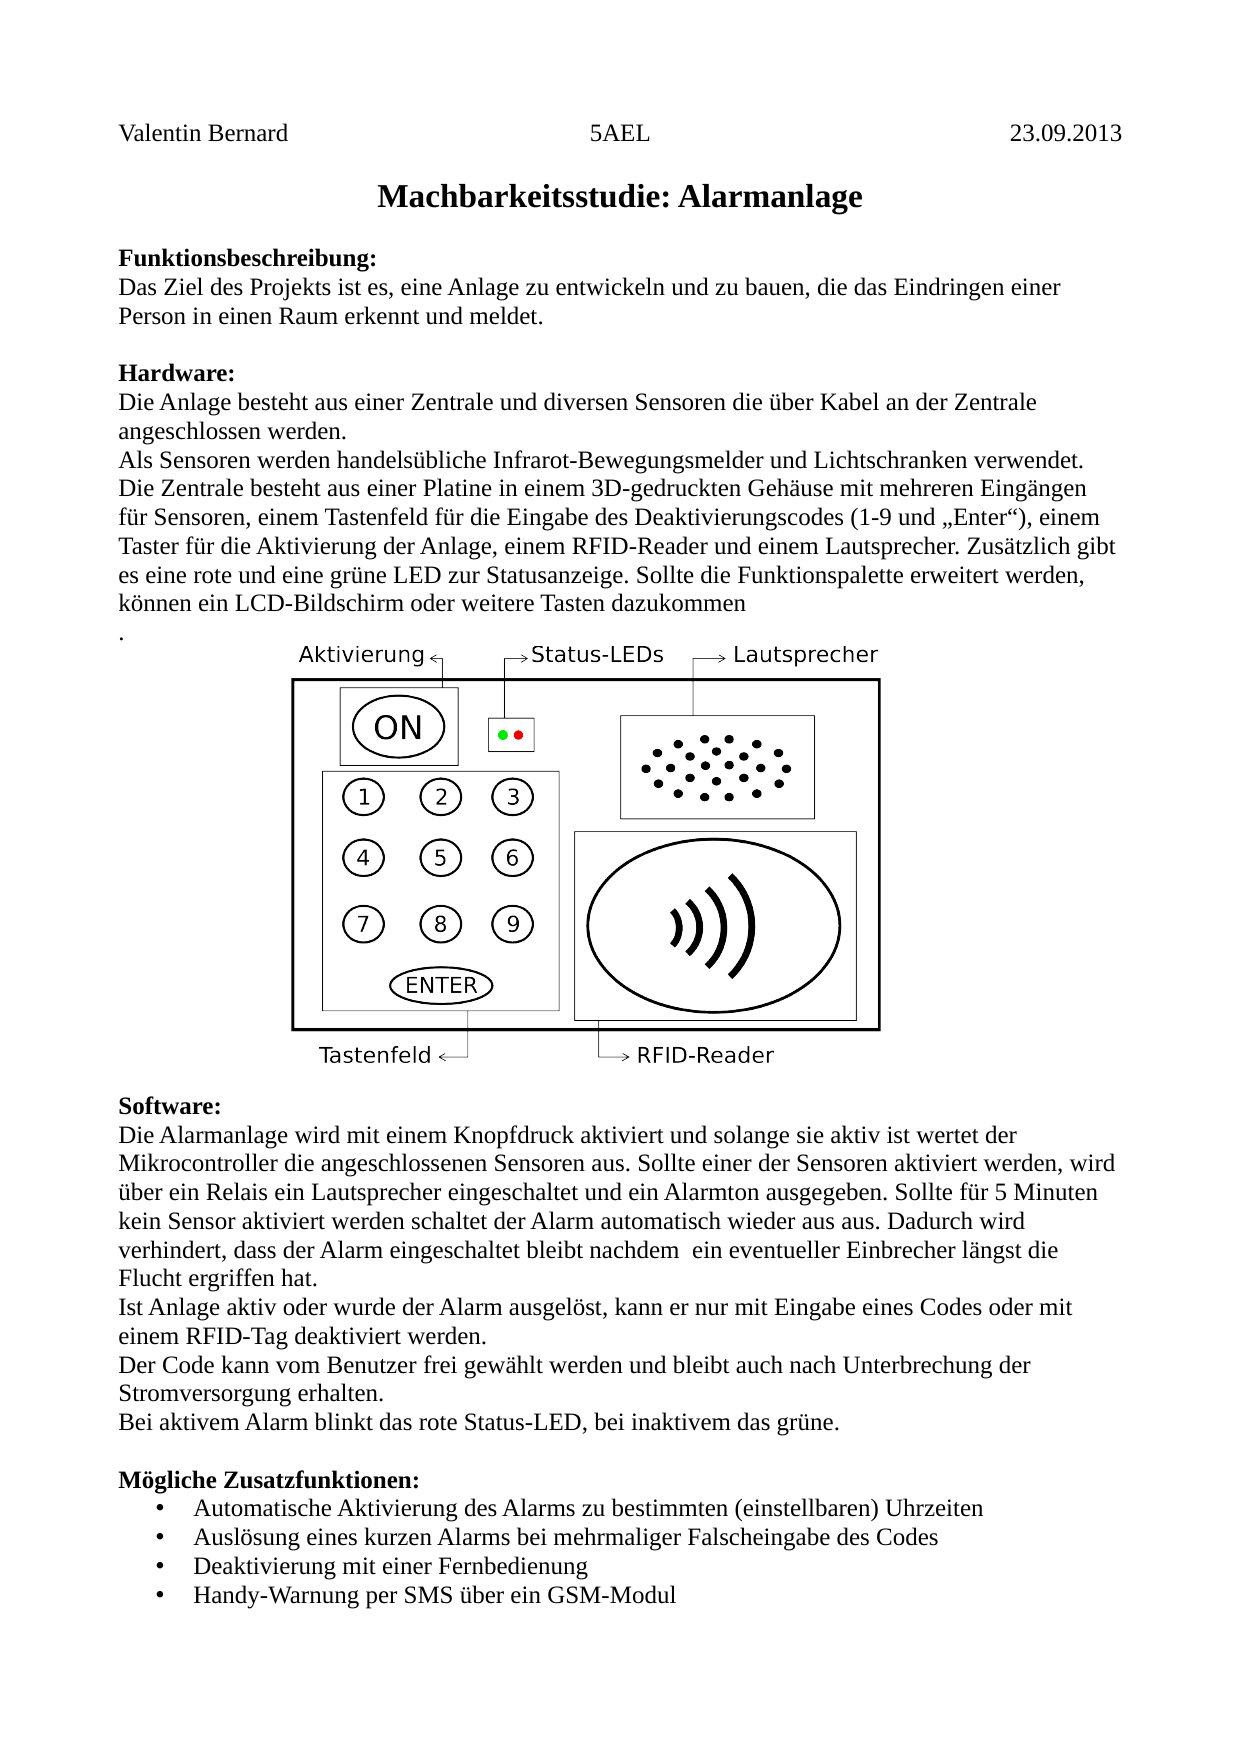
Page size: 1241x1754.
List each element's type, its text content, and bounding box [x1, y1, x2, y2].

text Die Alarmanlage wird mit einem Knopfdruck aktiviert und solange sie aktiv ist wertet der Mikrocontroller die angeschlossenen Sensoren aus. Sollte einer der Sensoren aktiviert werden, wird über ein Relais ein Lautsprecher eingeschaltet und ein Alarmton ausgegeben. Sollte für 5 Minuten kein Sensor aktiviert werden schaltet der Alarm automatisch wieder aus aus. Dadurch wird verhindert, dass der Alarm eingeschaltet bleibt nachdem ein eventueller Einbrecher längst die Flucht ergriffen hat. [118, 1120, 1122, 1292]
text . [118, 617, 1122, 646]
list Deaktivierung mit einer Fernbedienung [156, 1551, 1122, 1580]
text Als Sensoren werden handelsübliche Infrarot-Bewegungsmelder und Lichtschranken verwendet. [118, 445, 1122, 473]
text Funktionsbeschreibung: Das Ziel des Projekts ist es, eine Anlage zu entwickeln und zu bauen, die das Eindringen einer Person in einen Raum erkennt und meldet. Hardware: [118, 243, 1122, 387]
list Automatische Aktivierung des Alarms zu bestimmten (einstellbaren) Uhrzeiten [156, 1493, 1122, 1522]
picture [291, 646, 881, 1063]
text Der Code kann vom Benutzer frei gewählt werden und bleibt auch nach Unterbrechung der Stromversorgung erhalten. [118, 1350, 1122, 1407]
text Mögliche Zusatzfunktionen: [118, 1465, 1122, 1493]
text Die Zentrale besteht aus einer Platine in einem 3D-gedruckten Gehäuse mit mehreren Eingängen für Sensoren, einem Tastenfeld für die Eingabe des Deaktivierungscodes (1-9 und „Enter“), einem Taster für die Aktivierung der Anlage, einem RFID-Reader und einem Lautsprecher. Zusätzlich gibt es eine rote und eine grüne LED zur Statusanzeige. Sollte die Funktionspalette erweitert werden, können ein LCD-Bildschirm oder weitere Tasten dazukommen [118, 473, 1122, 617]
list Handy-Warnung per SMS über ein GSM-Modul [156, 1580, 1122, 1608]
text Bei aktivem Alarm blinkt das rote Status-LED, bei inaktivem das grüne. [118, 1407, 1122, 1436]
text Machbarkeitsstudie: Alarmanlage [118, 176, 1122, 215]
text Die Anlage besteht aus einer Zentrale und diversen Sensoren die über Kabel an der Zentrale angeschlossen werden. [118, 387, 1122, 445]
text Software: [118, 1091, 1122, 1120]
text Ist Anlage aktiv oder wurde der Alarm ausgelöst, kann er nur mit Eingabe eines Codes oder mit einem RFID-Tag deaktiviert werden. [118, 1292, 1122, 1350]
list Auslösung eines kurzen Alarms bei mehrmaliger Falscheingabe des Codes [156, 1522, 1122, 1551]
